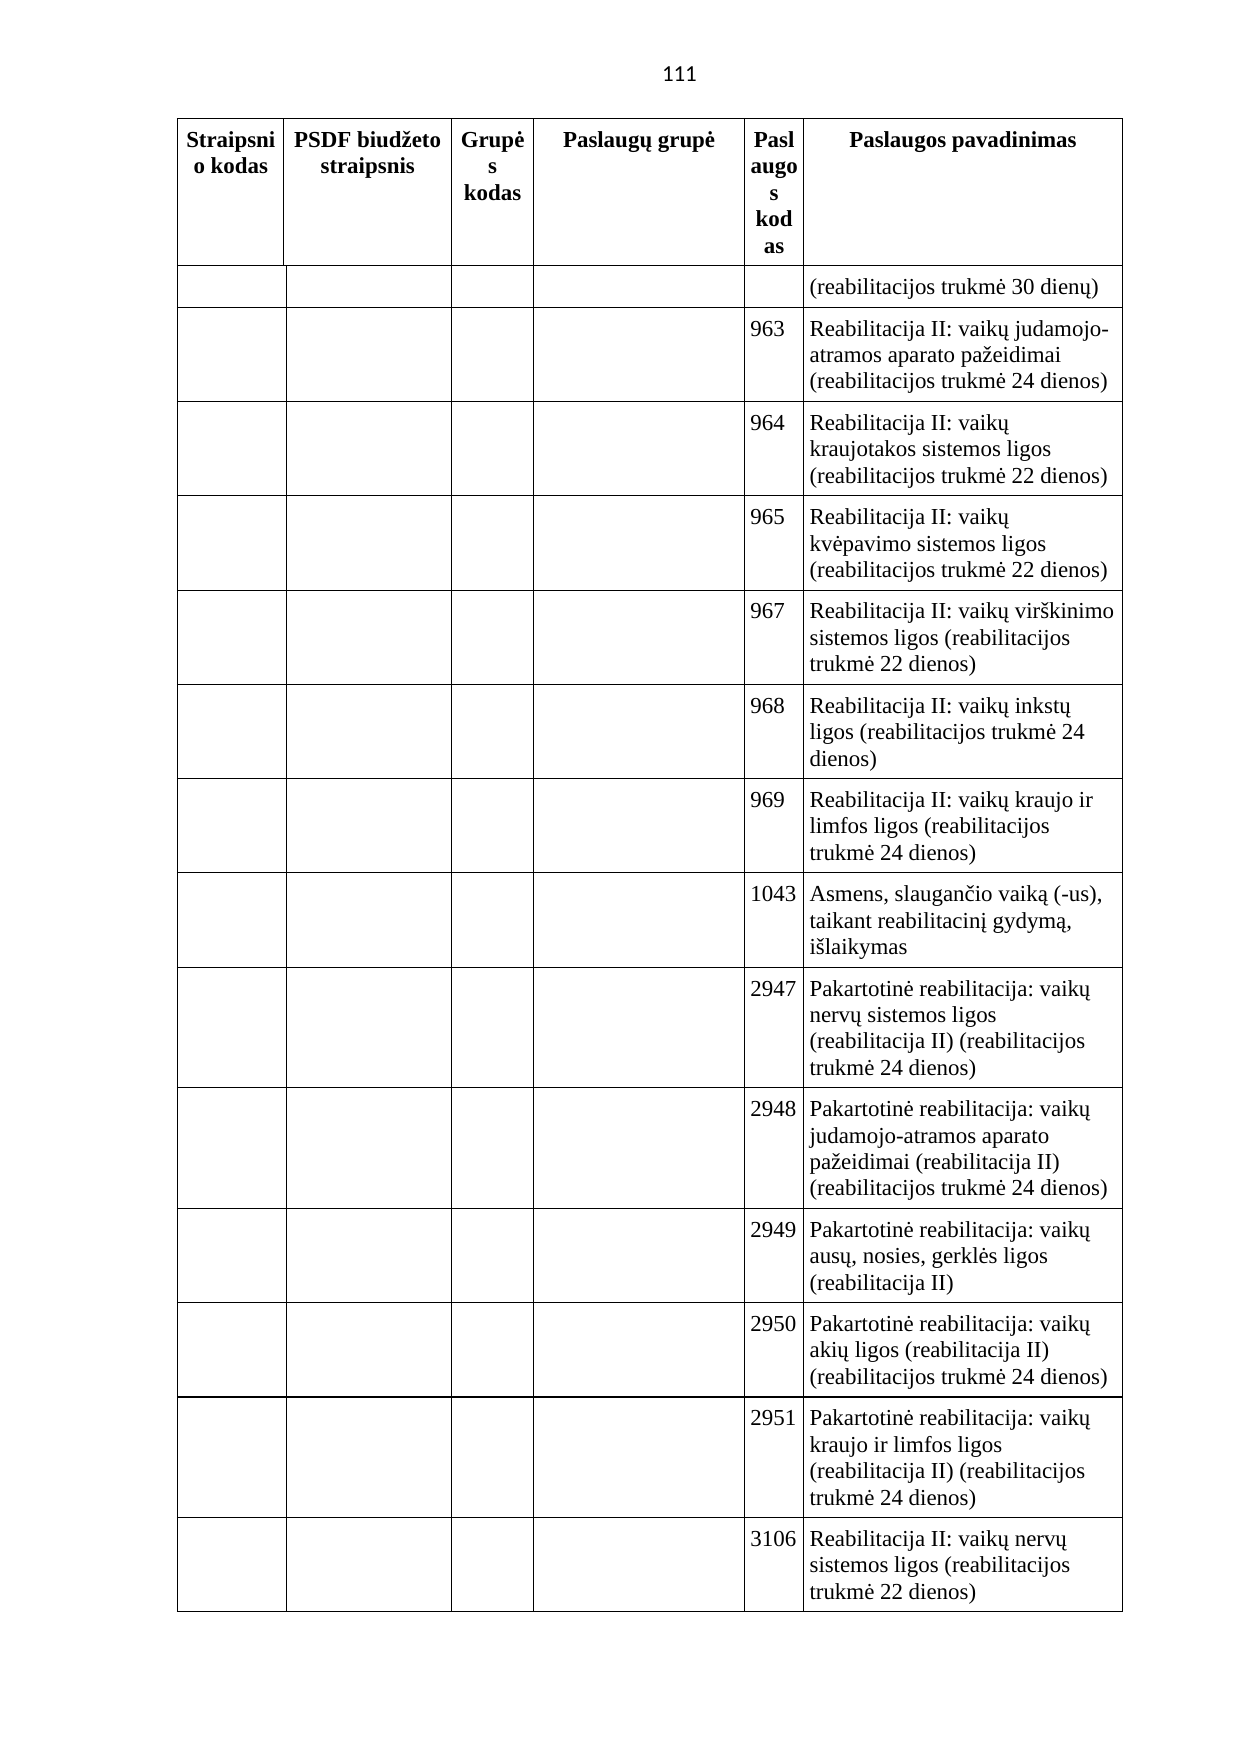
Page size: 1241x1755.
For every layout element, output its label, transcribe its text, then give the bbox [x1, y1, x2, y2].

table_cell [452, 779, 533, 872]
table_cell 968 [745, 685, 803, 778]
table_cell [287, 1209, 451, 1302]
table_header Paslaugos pavadinimas [804, 119, 1122, 265]
table_cell (reabilitacijos trukmė 30 dienų) [804, 266, 1122, 307]
table_cell [178, 873, 286, 967]
table_cell [287, 779, 451, 872]
table_cell Pakartotinė reabilitacija: vaikų judamojo-atramos aparato pažeidimai (reabilitacija II) (reabilitacijos trukmė 24 dienos) [804, 1088, 1122, 1208]
table_cell Reabilitacija II: vaikų judamojo-atramos aparato pažeidimai (reabilitacijos trukmė 24 dienos) [804, 308, 1122, 401]
table_header Straipsnio kodas [178, 119, 283, 265]
table_cell [178, 968, 286, 1087]
table_cell [534, 591, 744, 684]
table_cell 2948 [745, 1088, 803, 1208]
table_cell [534, 1088, 744, 1208]
table_cell 965 [745, 496, 803, 589]
table_cell [534, 968, 744, 1087]
table_cell Pakartotinė reabilitacija: vaikų ausų, nosies, gerklės ligos (reabilitacija II) [804, 1209, 1122, 1302]
table_cell [178, 779, 286, 872]
table_cell [287, 968, 451, 1087]
table_cell [534, 1398, 744, 1517]
table_cell [452, 685, 533, 778]
table_cell 1043 [745, 873, 803, 967]
table_cell [287, 496, 451, 589]
table_header Paslaugos kodas [745, 119, 803, 265]
table_cell Reabilitacija II: vaikų kraujotakos sistemos ligos (reabilitacijos trukmė 22 dienos) [804, 402, 1122, 495]
table_header Paslaugų grupė [534, 119, 744, 265]
table_cell [287, 402, 451, 495]
table_cell 2950 [745, 1303, 803, 1396]
table_cell 964 [745, 402, 803, 495]
table_header PSDF biudžeto straipsnis [284, 119, 451, 265]
table_cell [534, 779, 744, 872]
table_cell Reabilitacija II: vaikų kraujo ir limfos ligos (reabilitacijos trukmė 24 dienos) [804, 779, 1122, 872]
table_cell [452, 1209, 533, 1302]
table_cell Pakartotinė reabilitacija: vaikų kraujo ir limfos ligos (reabilitacija II) (reabilitacijos trukmė 24 dienos) [804, 1398, 1122, 1517]
table_cell Reabilitacija II: vaikų nervų sistemos ligos (reabilitacijos trukmė 22 dienos) [804, 1518, 1122, 1611]
table_cell [178, 685, 286, 778]
table_cell [287, 308, 451, 401]
table_cell [534, 1303, 744, 1396]
table_cell [452, 968, 533, 1087]
table_cell [287, 1518, 451, 1611]
table_cell 963 [745, 308, 803, 401]
table_cell [452, 496, 533, 589]
table_cell 3106 [745, 1518, 803, 1611]
table_cell [452, 1303, 533, 1396]
table_cell [178, 591, 286, 684]
table_cell [178, 308, 286, 401]
table_cell [452, 873, 533, 967]
table_cell [287, 266, 451, 307]
table_cell [534, 685, 744, 778]
table_header Grupės kodas [452, 119, 533, 265]
table_cell Pakartotinė reabilitacija: vaikų nervų sistemos ligos (reabilitacija II) (reabilitacijos trukmė 24 dienos) [804, 968, 1122, 1087]
table_cell [534, 873, 744, 967]
table_cell [534, 1518, 744, 1611]
table_cell [178, 266, 286, 307]
table_cell [287, 1303, 451, 1396]
table_cell [178, 1398, 286, 1517]
table_cell [178, 1088, 286, 1208]
table_cell [534, 1209, 744, 1302]
table_cell [178, 1303, 286, 1396]
table_cell 2949 [745, 1209, 803, 1302]
table_cell 2947 [745, 968, 803, 1087]
table_cell [452, 591, 533, 684]
table_cell [452, 1398, 533, 1517]
table_cell [745, 266, 803, 307]
table_cell [452, 402, 533, 495]
table_cell 2951 [745, 1398, 803, 1517]
table_cell [534, 308, 744, 401]
table_cell [287, 1398, 451, 1517]
table_cell [287, 873, 451, 967]
table_cell 969 [745, 779, 803, 872]
table_cell [452, 1518, 533, 1611]
table_cell [287, 685, 451, 778]
table_cell [178, 1518, 286, 1611]
table_cell [452, 266, 533, 307]
table_cell [287, 1088, 451, 1208]
table_cell [534, 496, 744, 589]
table_cell [534, 402, 744, 495]
table_cell Reabilitacija II: vaikų virškinimo sistemos ligos (reabilitacijos trukmė 22 dienos) [804, 591, 1122, 684]
table_cell [178, 402, 286, 495]
table_cell Reabilitacija II: vaikų kvėpavimo sistemos ligos (reabilitacijos trukmė 22 dienos) [804, 496, 1122, 589]
table_cell [534, 266, 744, 307]
table_cell 967 [745, 591, 803, 684]
table_cell [452, 308, 533, 401]
table_cell Asmens, slaugančio vaiką (-us), taikant reabilitacinį gydymą, išlaikymas [804, 873, 1122, 967]
table_cell Reabilitacija II: vaikų inkstų ligos (reabilitacijos trukmė 24 dienos) [804, 685, 1122, 778]
table_cell [178, 496, 286, 589]
table_cell [452, 1088, 533, 1208]
table_cell [178, 1209, 286, 1302]
table_cell [287, 591, 451, 684]
table_cell Pakartotinė reabilitacija: vaikų akių ligos (reabilitacija II) (reabilitacijos trukmė 24 dienos) [804, 1303, 1122, 1396]
